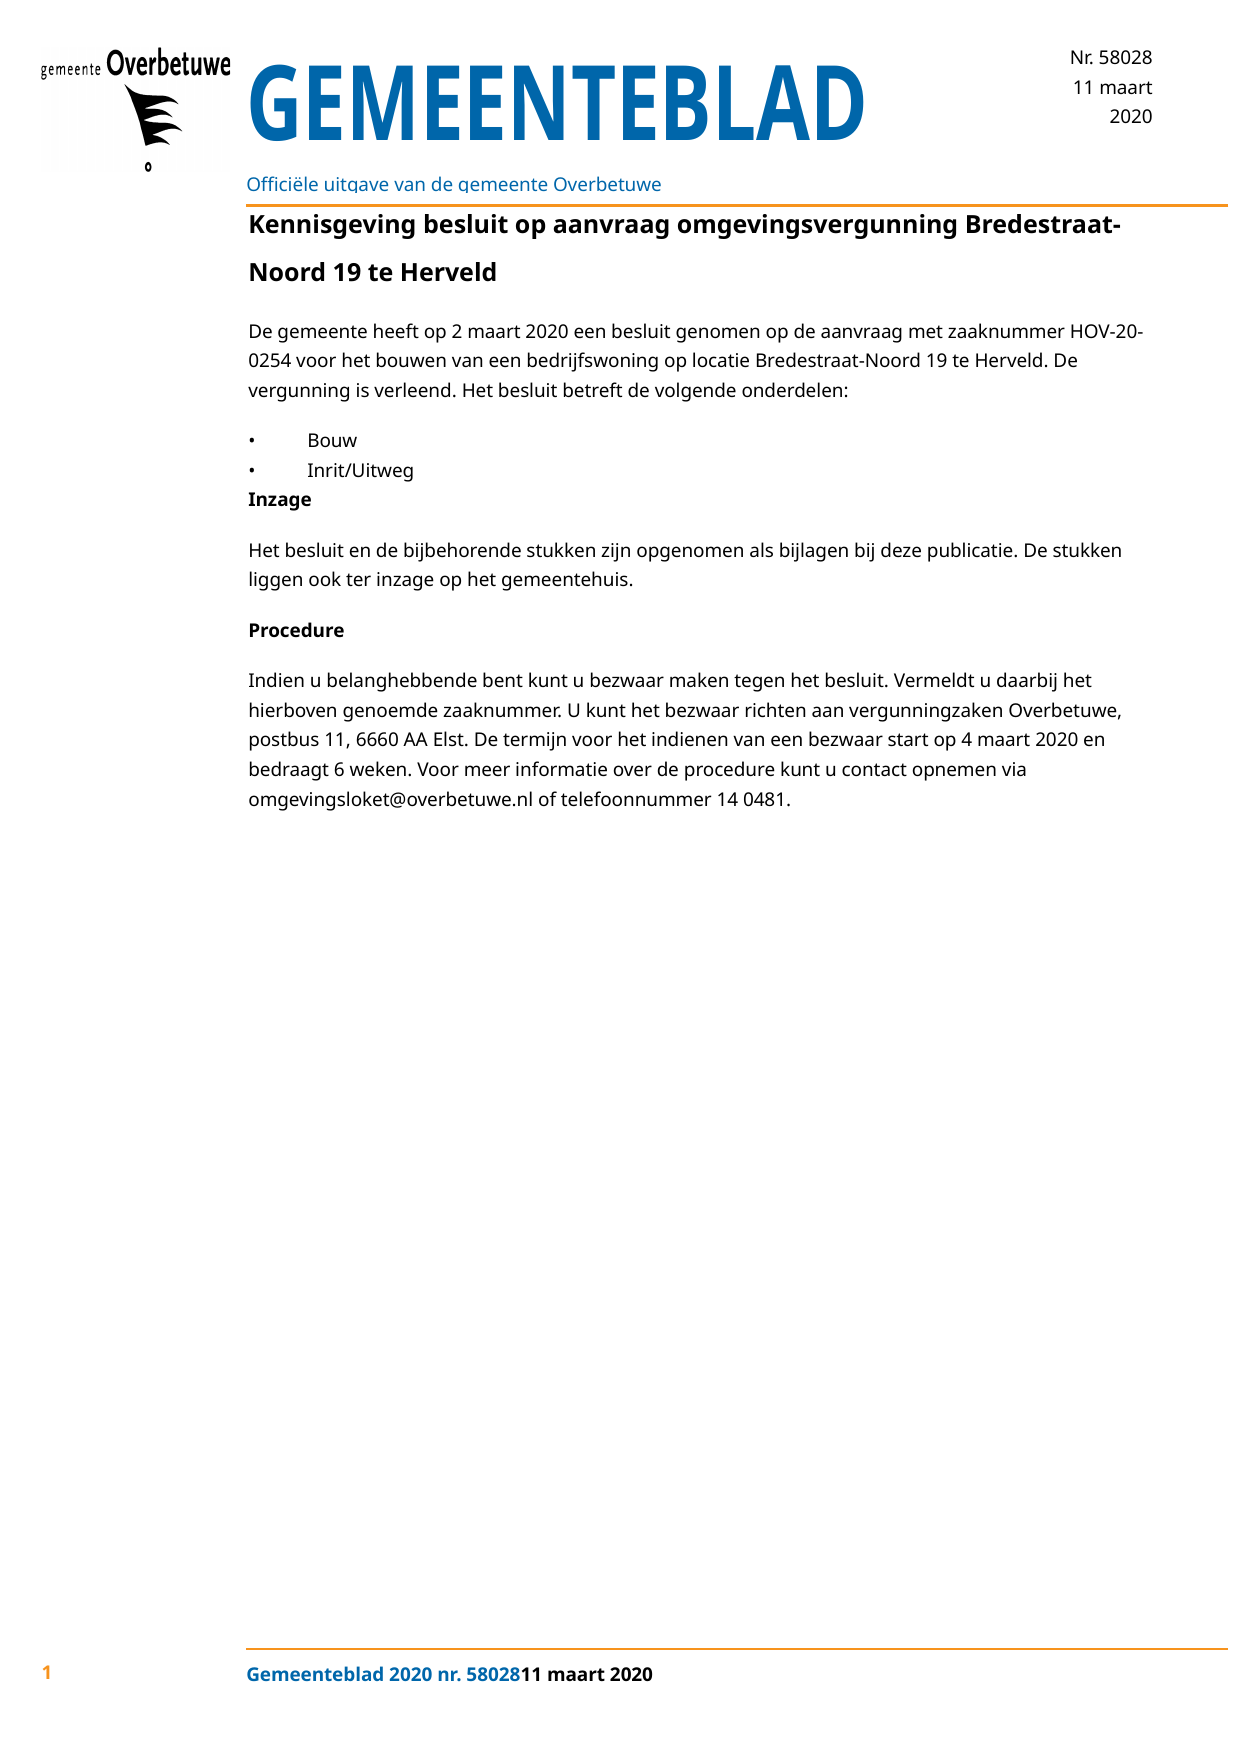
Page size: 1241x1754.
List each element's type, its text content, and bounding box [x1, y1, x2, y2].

text Indien u belanghebbende bent kunt u bezwaar maken tegen het besluit. Vermeldt u daarbij het hierboven genoemde zaaknummer. U kunt het bezwaar richten aan vergunningzaken Overbetuwe, postbus 11, 6660 AA Elst. De termijn voor het indienen van een bezwaar start op 4 maart 2020 en bedraagt 6 weken. Voor meer informatie over de procedure kunt u contact opnemen via omgevingsloket@overbetuwe.nl of telefoonnummer 14 0481. [248, 667, 1152, 812]
picture [41, 47, 231, 172]
text De gemeente heeft op 2 maart 2020 een besluit genomen op de aanvraag met zaaknummer HOV-20-0254 voor het bouwen van een bedrijfswoning op locatie Bredestraat-Noord 19 te Herveld. De vergunning is verleend. Het besluit betreft de volgende onderdelen: [248, 318, 1152, 403]
text Inzage [248, 487, 1152, 512]
text Procedure [248, 617, 1152, 643]
list Inrit/Uitweg [248, 457, 1152, 483]
text Kennisgeving besluit op aanvraag omgevingsvergunning Bredestraat-Noord 19 te Herveld [248, 207, 1152, 288]
list Bouw [248, 427, 1152, 453]
text Het besluit en de bijbehorende stukken zijn opgenomen als bijlagen bij deze publicatie. De stukken liggen ook ter inzage op het gemeentehuis. [248, 537, 1152, 592]
